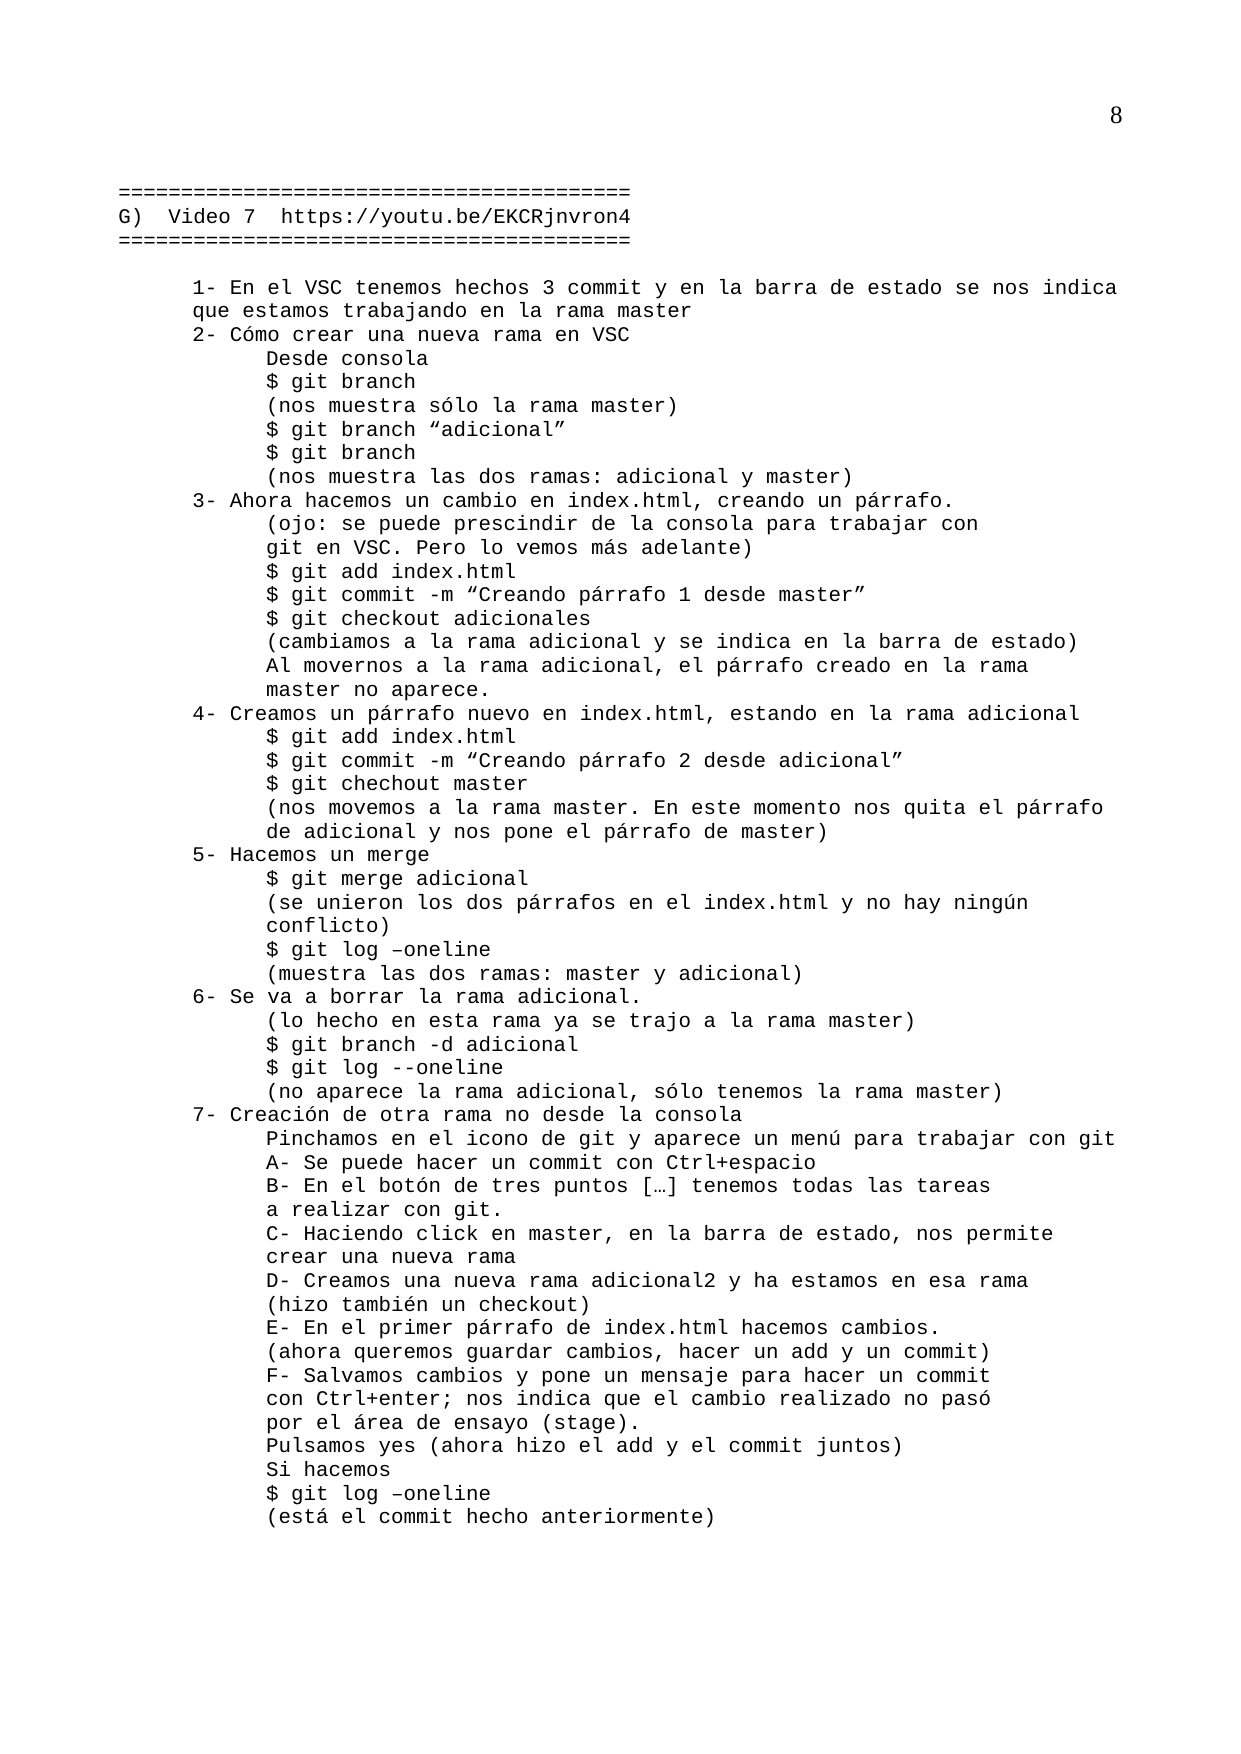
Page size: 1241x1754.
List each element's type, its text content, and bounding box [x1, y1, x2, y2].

text $ git log –oneline [118, 1483, 1122, 1506]
text Al movernos a la rama adicional, el párrafo creado en la rama [118, 655, 1122, 679]
text 4- Creamos un párrafo nuevo en index.html, estando en la rama adicional [118, 702, 1122, 726]
text Desde consola [118, 348, 1122, 371]
text $ git checkout adicionales [118, 608, 1122, 632]
text 5- Hacemos un merge [118, 844, 1122, 868]
text F- Salvamos cambios y pone un mensaje para hacer un commit [118, 1364, 1122, 1388]
text por el área de ensayo (stage). [118, 1412, 1122, 1436]
text Pinchamos en el icono de git y aparece un menú para trabajar con git [118, 1128, 1122, 1152]
text Si hacemos [118, 1459, 1122, 1483]
text A- Se puede hacer un commit con Ctrl+espacio [118, 1152, 1122, 1175]
text $ git log --oneline [118, 1057, 1122, 1081]
text de adicional y nos pone el párrafo de master) [118, 821, 1122, 844]
text $ git branch [118, 371, 1122, 395]
text $ git log –oneline [118, 939, 1122, 963]
text $ git branch -d adicional [118, 1033, 1122, 1057]
text 7- Creación de otra rama no desde la consola [118, 1104, 1122, 1128]
text $ git add index.html [118, 726, 1122, 750]
text 3- Ahora hacemos un cambio en index.html, creando un párrafo. [118, 490, 1122, 513]
text git en VSC. Pero lo vemos más adelante) [118, 537, 1122, 561]
text Pulsamos yes (ahora hizo el add y el commit juntos) [118, 1436, 1122, 1459]
text 6- Se va a borrar la rama adicional. [118, 986, 1122, 1010]
text C- Haciendo click en master, en la barra de estado, nos permite [118, 1223, 1122, 1246]
text (se unieron los dos párrafos en el index.html y no hay ningún [118, 892, 1122, 915]
text $ git chechout master [118, 773, 1122, 797]
text $ git commit -m “Creando párrafo 2 desde adicional” [118, 750, 1122, 773]
text $ git branch [118, 442, 1122, 466]
text (nos muestra las dos ramas: adicional y master) [118, 466, 1122, 490]
text B- En el botón de tres puntos […] tenemos todas las tareas [118, 1175, 1122, 1199]
text E- En el primer párrafo de index.html hacemos cambios. [118, 1317, 1122, 1341]
text (ojo: se puede prescindir de la consola para trabajar con [118, 513, 1122, 537]
text (nos movemos a la rama master. En este momento nos quita el párrafo [118, 797, 1122, 821]
text master no aparece. [118, 679, 1122, 702]
text (está el commit hecho anteriormente) [118, 1506, 1122, 1530]
text 2- Cómo crear una nueva rama en VSC [118, 324, 1122, 348]
text $ git add index.html [118, 561, 1122, 584]
text ========================================= [118, 229, 1122, 253]
text $ git branch “adicional” [118, 419, 1122, 442]
text (cambiamos a la rama adicional y se indica en la barra de estado) [118, 632, 1122, 655]
text que estamos trabajando en la rama master [118, 301, 1122, 324]
text (lo hecho en esta rama ya se trajo a la rama master) [118, 1010, 1122, 1033]
text (muestra las dos ramas: master y adicional) [118, 963, 1122, 986]
text conflicto) [118, 915, 1122, 939]
text ========================================= [118, 182, 1122, 206]
text $ git merge adicional [118, 868, 1122, 892]
text (ahora queremos guardar cambios, hacer un add y un commit) [118, 1341, 1122, 1364]
text (nos muestra sólo la rama master) [118, 395, 1122, 419]
text crear una nueva rama [118, 1246, 1122, 1270]
text 1- En el VSC tenemos hechos 3 commit y en la barra de estado se nos indica [118, 277, 1122, 301]
text (no aparece la rama adicional, sólo tenemos la rama master) [118, 1081, 1122, 1104]
text a realizar con git. [118, 1199, 1122, 1223]
text $ git commit -m “Creando párrafo 1 desde master” [118, 584, 1122, 608]
text D- Creamos una nueva rama adicional2 y ha estamos en esa rama [118, 1270, 1122, 1294]
text con Ctrl+enter; nos indica que el cambio realizado no pasó [118, 1388, 1122, 1412]
text G) Video 7 https://youtu.be/EKCRjnvron4 [118, 206, 1122, 229]
text (hizo también un checkout) [118, 1294, 1122, 1317]
